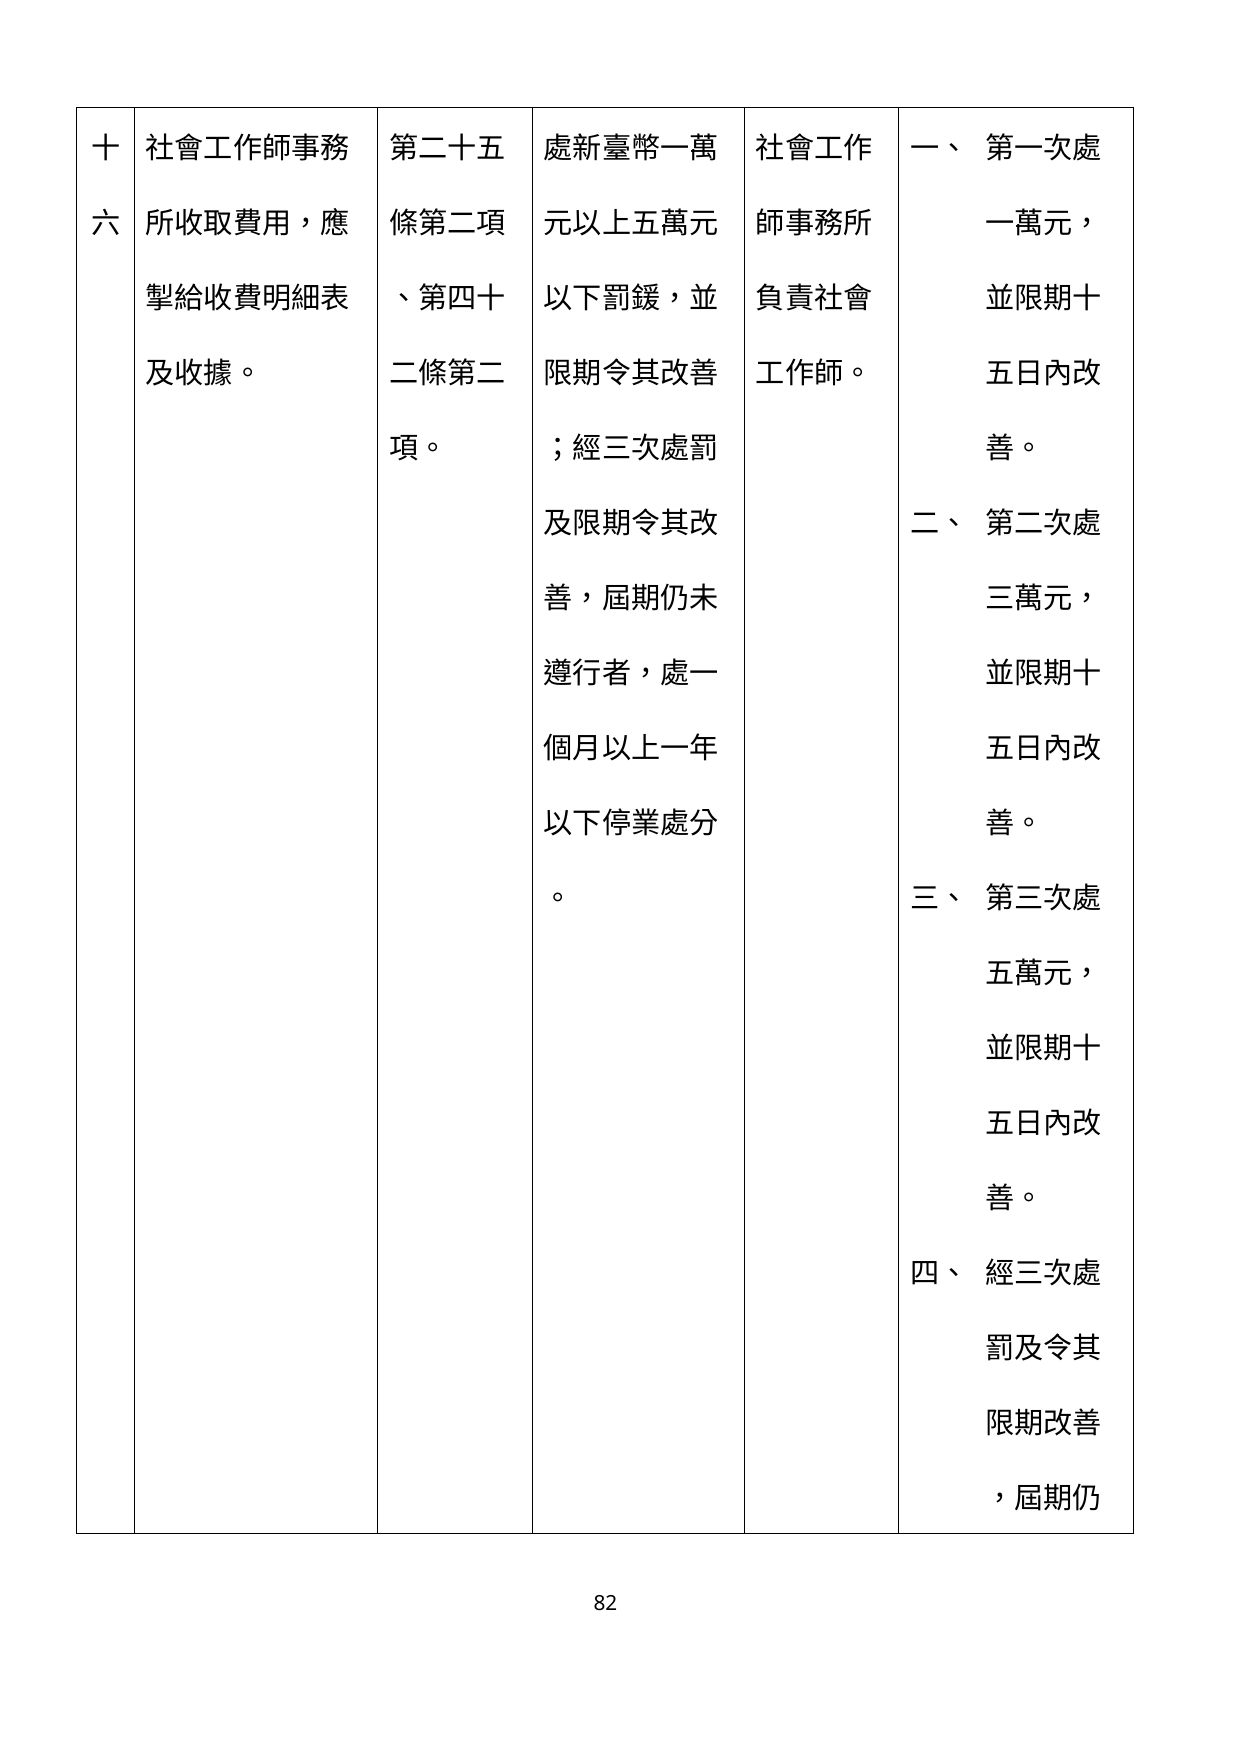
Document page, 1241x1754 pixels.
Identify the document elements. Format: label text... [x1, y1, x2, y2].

table_cell 第二十五條第二項、第四十二條第二項。 [378, 108, 532, 1533]
table_cell 十六 [77, 108, 134, 1533]
table_cell 第一次處一萬元，並限期十五日內改善。 第二次處三萬元，並限期十五日內改善。 第三次處五萬元，並限期十五日內改善。 經三次處罰及令其限期改善，屆期仍 [899, 108, 1133, 1533]
table_cell 處新臺幣一萬元以上五萬元以下罰鍰，並限期令其改善；經三次處罰及限期令其改善，屆期仍未遵行者，處一個月以上一年 以下停業處分。 [533, 108, 744, 1533]
table_cell 社會工作師事務所負責社會工作師。 [745, 108, 898, 1533]
table_cell 社會工作師事務所收取費用，應掣給收費明細表及收據。 [135, 108, 377, 1533]
